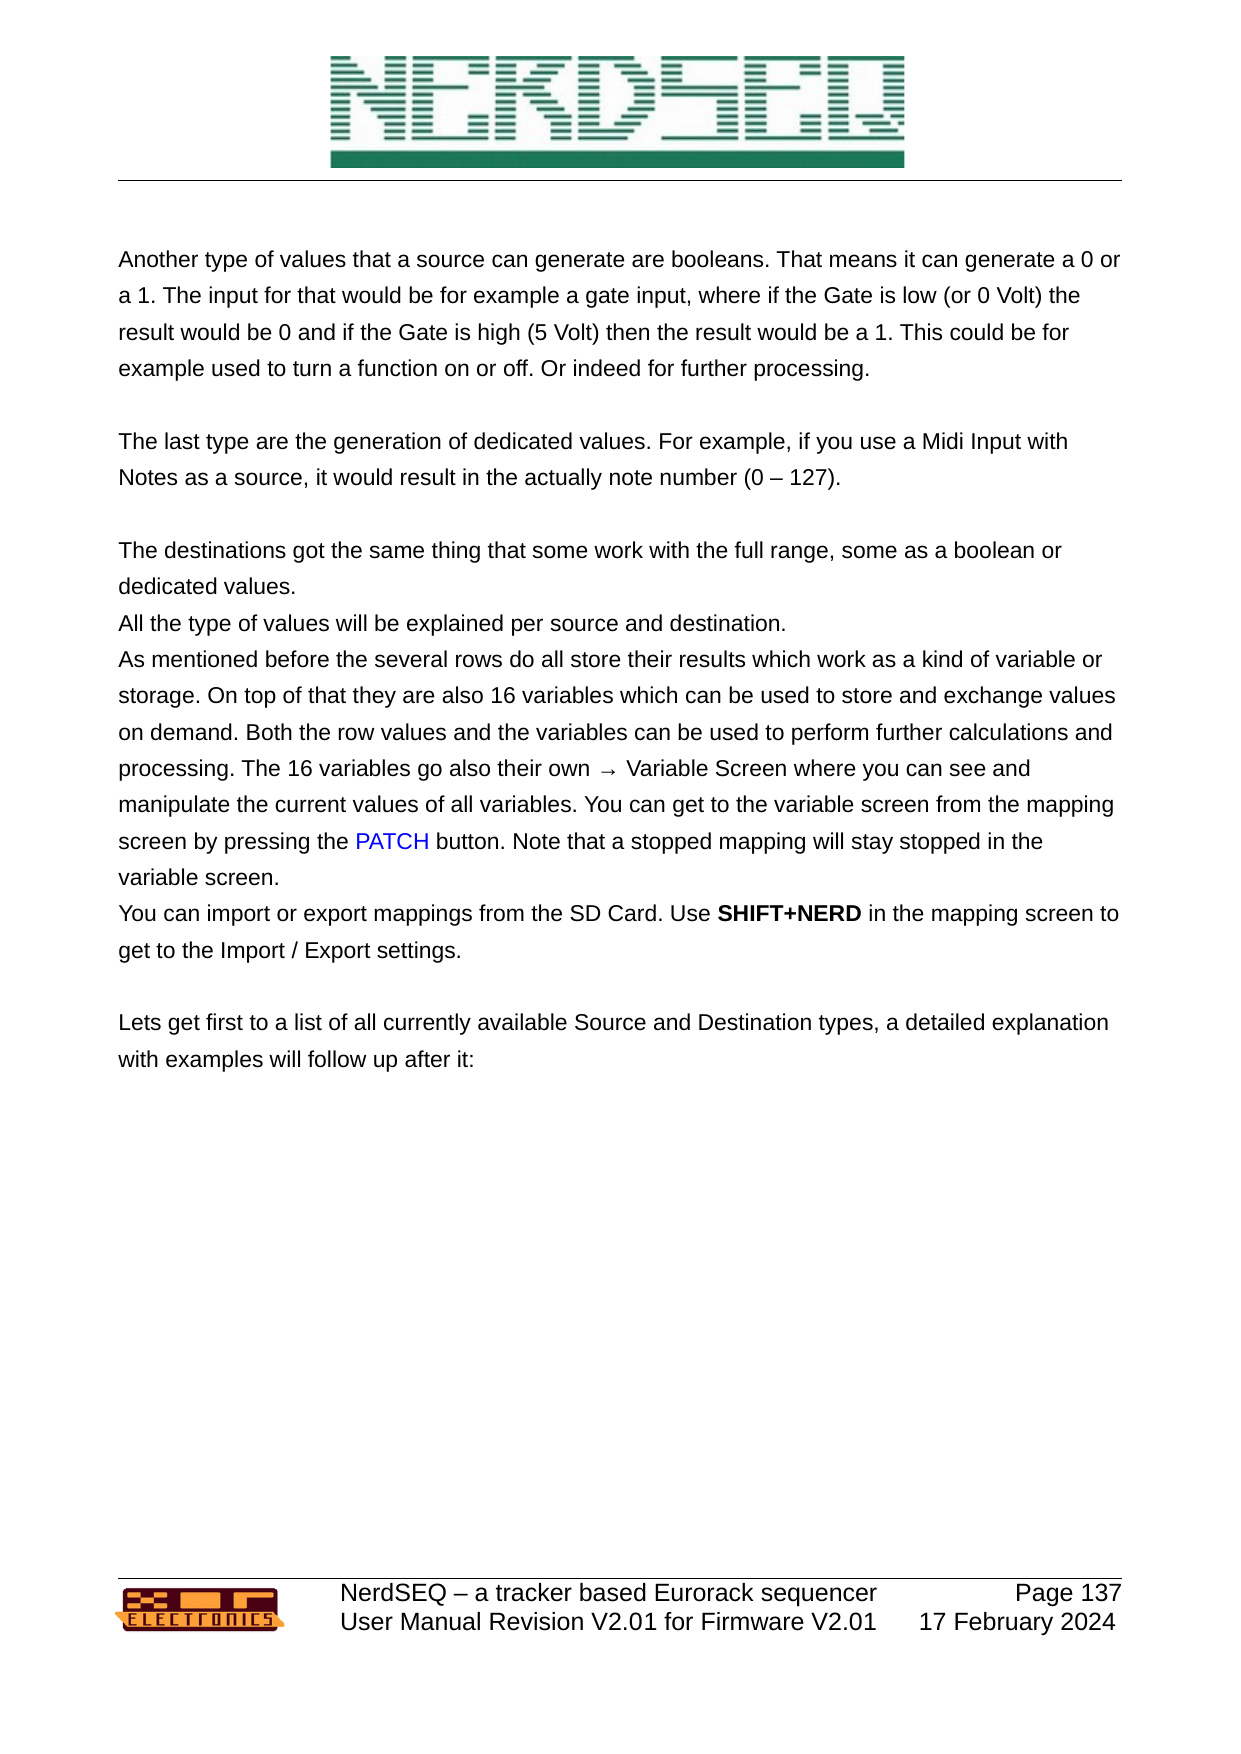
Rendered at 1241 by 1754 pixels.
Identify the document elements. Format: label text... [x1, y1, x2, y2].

text Another type of values that a source can generate are booleans. That means it can generate a 0 or a 1. The input for that would be for example a gate input, where if the Gate is low (or 0 Volt) the result would be 0 and if the Gate is high (5 Volt) then the result would be a 1. This could be for example used to turn a function on or off. Or indeed for further processing. [118, 246, 1122, 381]
text The last type are the generation of dedicated values. For example, if you use a Midi Input with Notes as a source, it would result in the actually note number (0 – 127). [118, 428, 1122, 490]
text As mentioned before the several rows do all store their results which work as a kind of variable or storage. On top of that they are also 16 variables which can be used to store and exchange values on demand. Both the row values and the variables can be used to perform further calculations and processing. The 16 variables go also their own → Variable Screen where you can see and manipulate the current values of all variables. You can get to the variable screen from the mapping screen by pressing the PATCH button. Note that a stopped mapping will stay stopped in the variable screen. [118, 646, 1122, 890]
text You can import or export mappings from the SD Card. Use SHIFT+NERD in the mapping screen to get to the Import / Export settings. [118, 900, 1122, 963]
picture [115, 1584, 285, 1634]
picture [330, 56, 905, 168]
text The destinations got the same thing that some work with the full range, some as a boolean or dedicated values. [118, 537, 1122, 599]
text All the type of values will be explained per source and destination. [118, 609, 1122, 636]
text Lets get first to a list of all currently available Source and Destination types, a detailed explanation with examples will follow up after it: [118, 1009, 1122, 1072]
